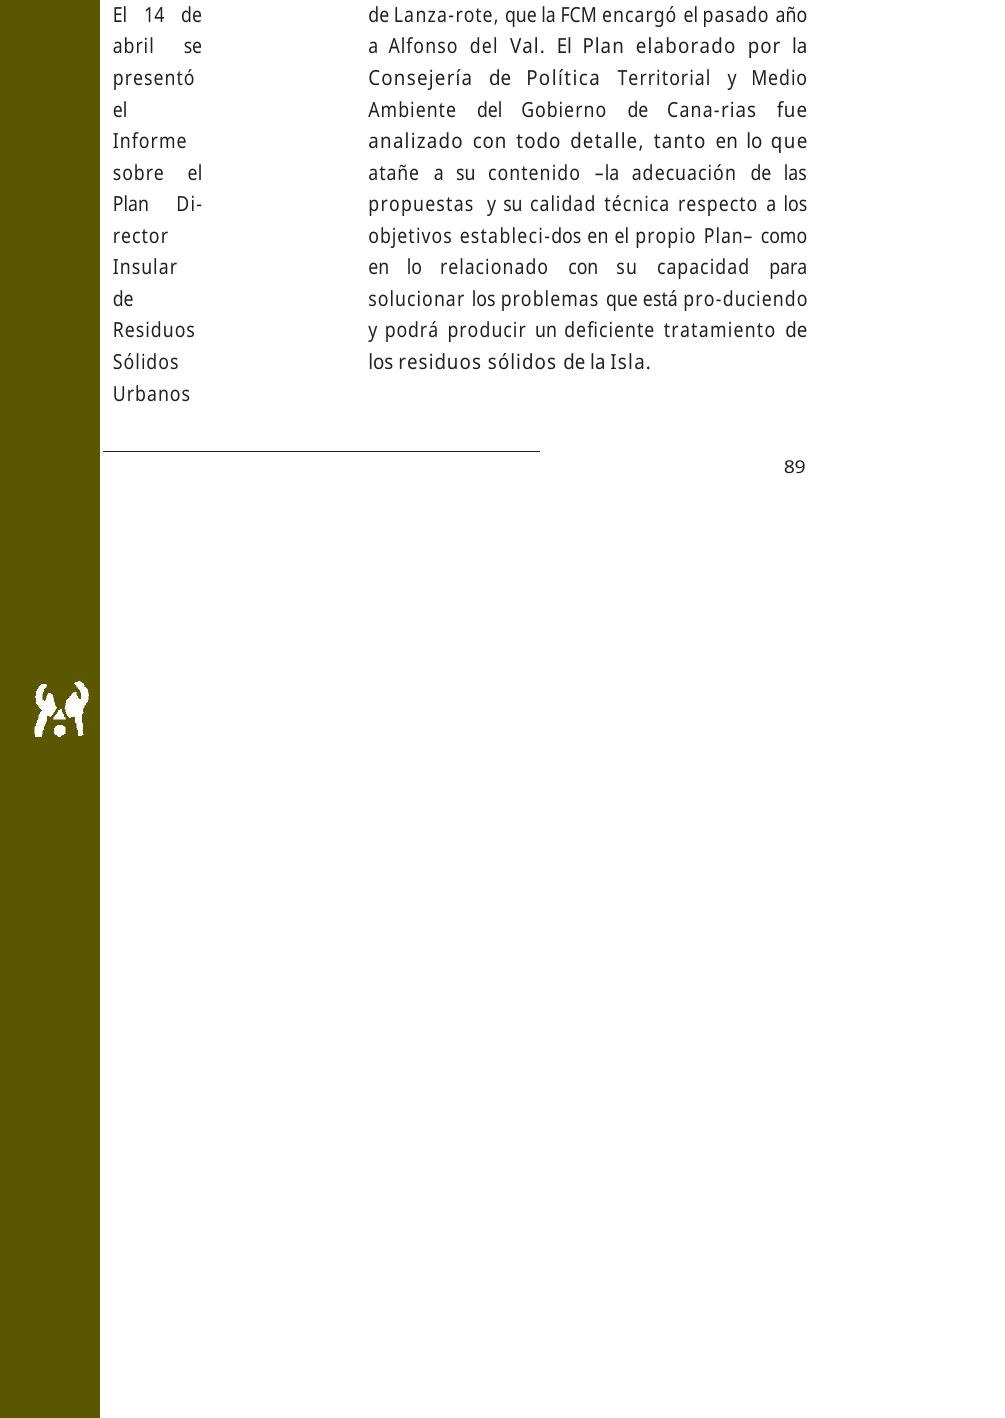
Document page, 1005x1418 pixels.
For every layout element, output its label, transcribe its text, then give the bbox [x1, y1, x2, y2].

text 89 [362, 455, 806, 479]
text El 14 de abril se presentó el Informe sobre el Plan Di-rector Insular de Residuos Sólidos Urbanos [113, 0, 202, 407]
text de Lanza-rote, que la FCM encargó el pasado año a Alfonso del Val. El Plan elaborado por la Consejería de Política Territorial y Medio Ambiente del Gobierno de Cana-rias fue analizado con todo detalle, tanto en lo que atañe a su contenido –la adecuación de las propuestas y su calidad técnica respecto a los objetivos estableci-dos en el propio Plan– como en lo relacionado con su capacidad para solucionar los problemas que está pro-duciendo y podrá producir un deficiente tratamiento de los residuos sólidos de la Isla. [368, 0, 807, 376]
